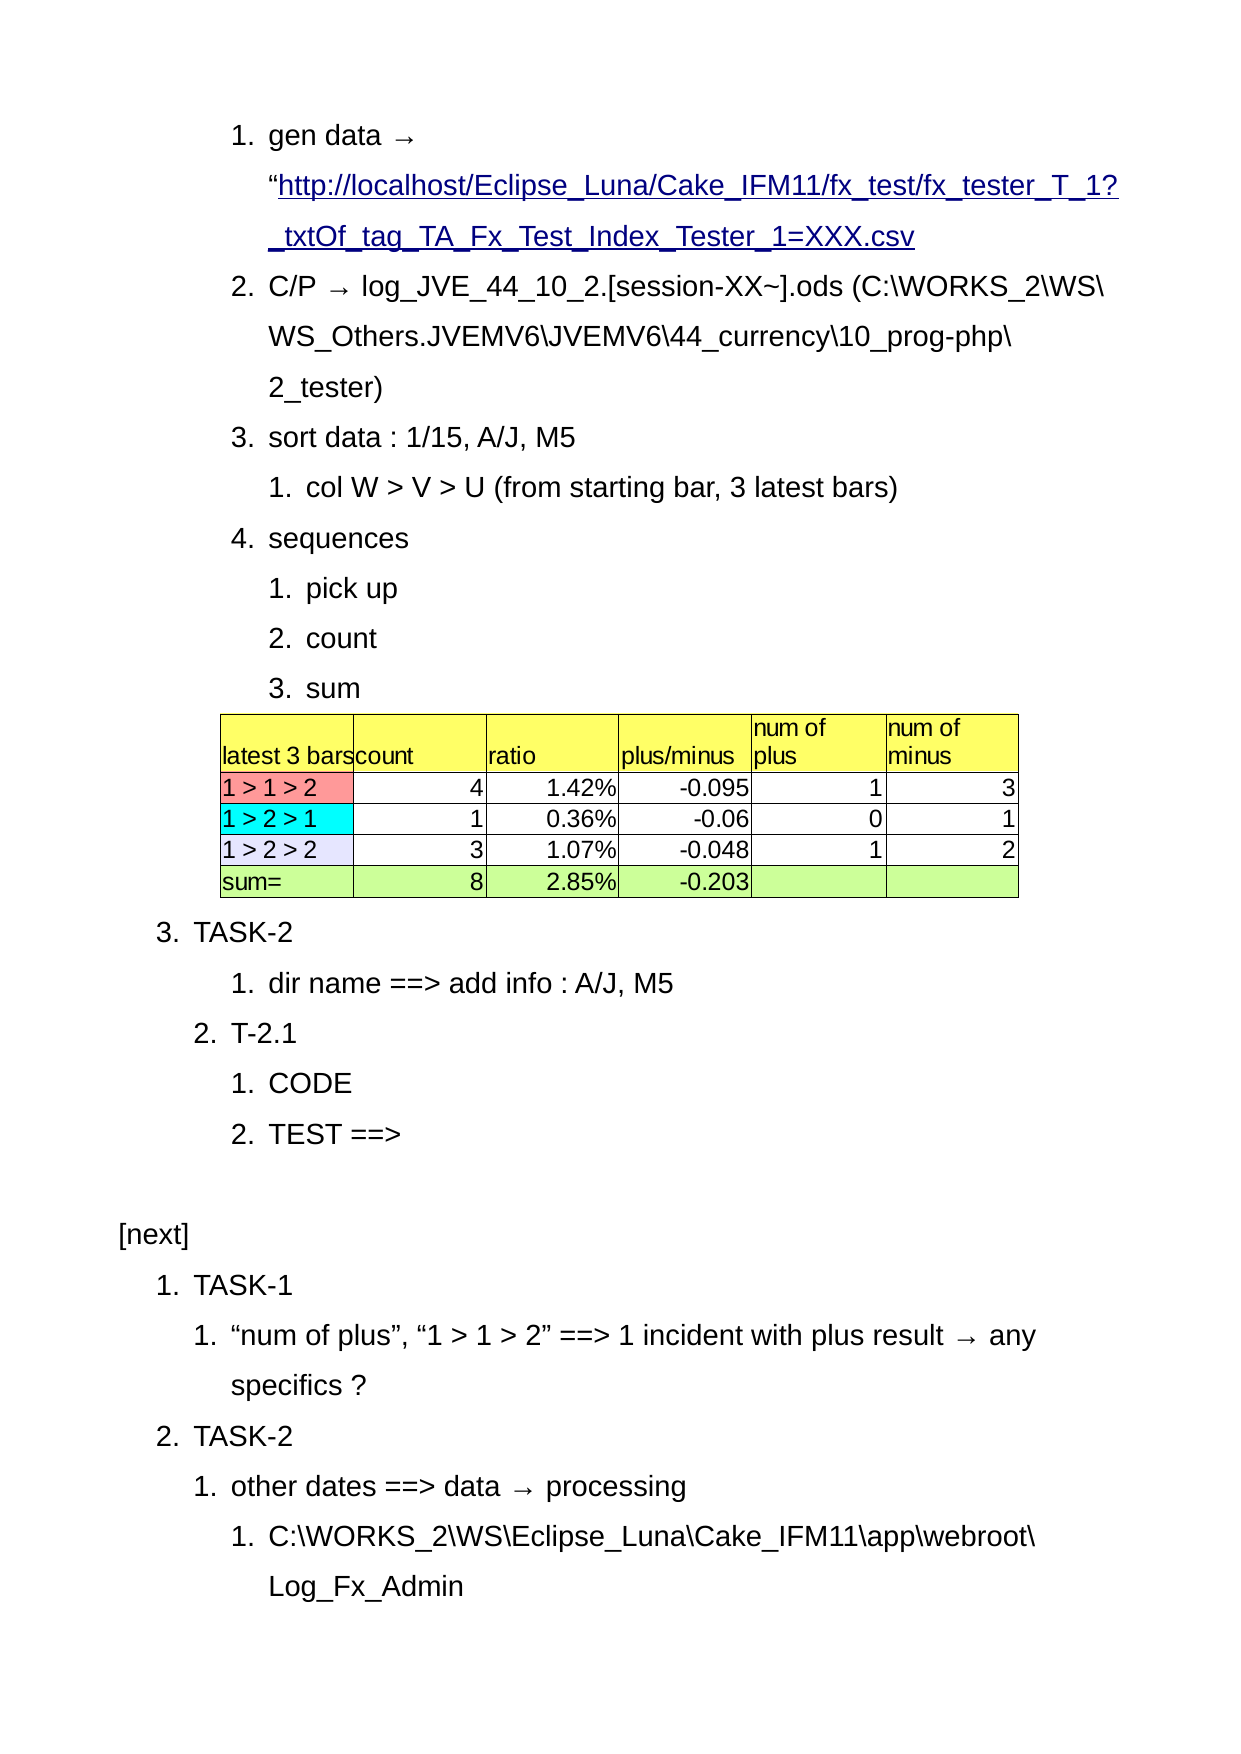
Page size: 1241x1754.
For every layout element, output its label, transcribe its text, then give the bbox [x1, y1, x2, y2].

list CODE [231, 1066, 1122, 1100]
list other dates ==> data → processing [193, 1469, 1122, 1502]
list T-2.1 [193, 1016, 1122, 1049]
list TASK-1 [156, 1268, 1122, 1301]
list dir name ==> add info : A/J, M5 [231, 966, 1122, 999]
list “num of plus”, “1 > 1 > 2” ==> 1 incident with plus result → any specifics ? [193, 1318, 1122, 1402]
list col W > V > U (from starting bar, 3 latest bars) [268, 470, 1122, 504]
list sort data : 1/15, A/J, M5 [231, 420, 1122, 453]
list pick up [268, 571, 1122, 604]
list sequences [231, 521, 1122, 554]
list TASK-2 [156, 722, 1122, 949]
list C:\WORKS_2\WS\Eclipse_Luna\Cake_IFM11\app\webroot\Log_Fx_Admin [231, 1519, 1122, 1603]
list C/P → log_JVE_44_10_2.[session-XX~].ods (C:\WORKS_2\WS\WS_Others.JVEMV6\JVEMV6\44_currency\10_prog-php\2_tester) [231, 269, 1122, 403]
list count [268, 621, 1122, 655]
list gen data → “http://localhost/Eclipse_Luna/Cake_IFM11/fx_test/fx_tester_T_1?_txtOf_tag_TA_Fx_Test_Index_Tester_1=XXX.csv [231, 118, 1122, 252]
text [next] [118, 1217, 1122, 1251]
list TEST ==> [231, 1117, 1122, 1150]
list sum [268, 672, 1122, 705]
list TASK-2 [156, 1418, 1122, 1452]
